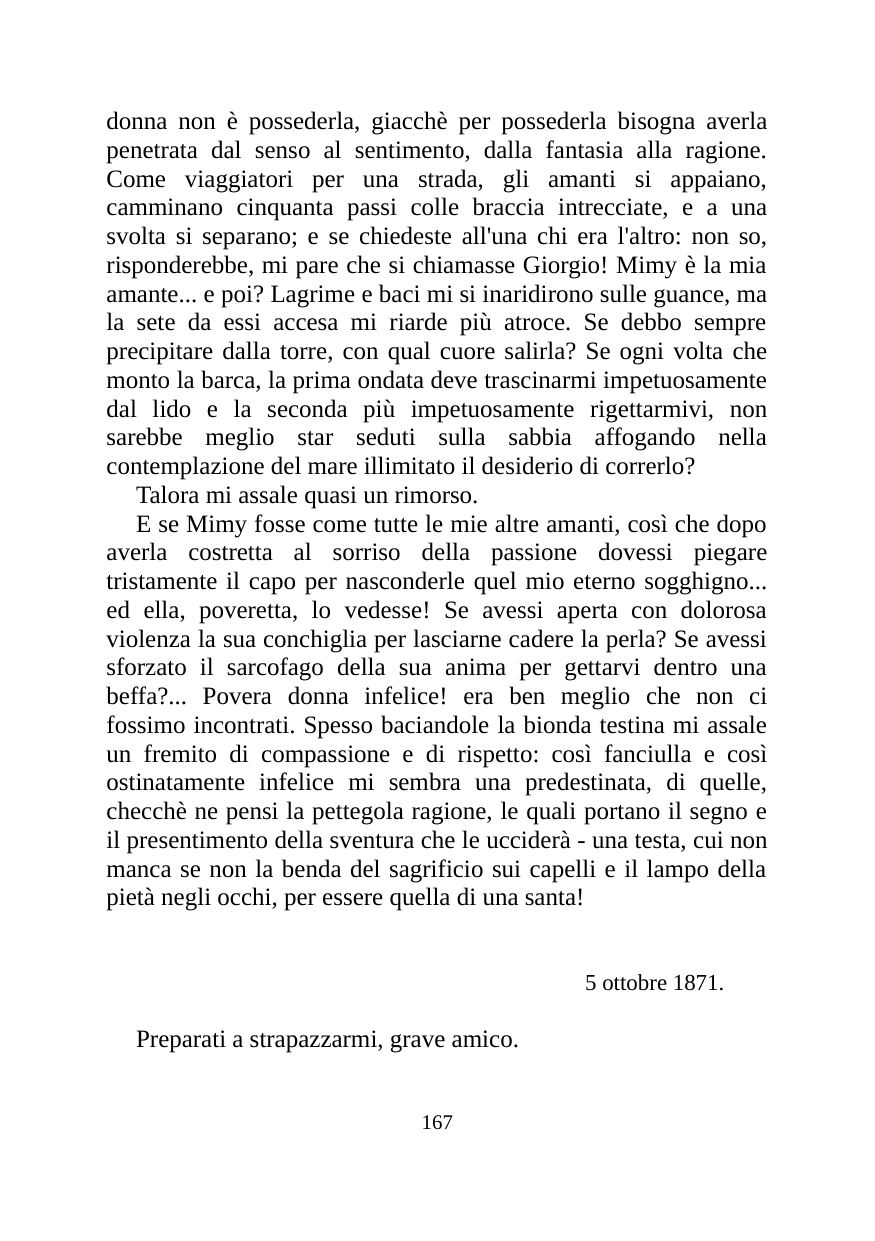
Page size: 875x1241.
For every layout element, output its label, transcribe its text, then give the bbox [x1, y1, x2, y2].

text 5 ottobre 1871. [106, 969, 724, 995]
text Talora mi assale quasi un rimorso. [106, 480, 768, 509]
text donna non è possederla, giacchè per possederla bisogna averla penetrata dal senso al sentimento, dalla fantasia alla ragione. Come viaggiatori per una strada, gli amanti si appaiano, camminano cinquanta passi colle braccia intrecciate, e a una svolta si separano; e se chiedeste all'una chi era l'altro: non so, risponderebbe, mi pare che si chiamasse Giorgio! Mimy è la mia amante... e poi? Lagrime e baci mi si inaridirono sulle guance, ma la sete da essi accesa mi riarde più atroce. Se debbo sempre precipitare dalla torre, con qual cuore salirla? Se ogni volta che monto la barca, la prima ondata deve trascinarmi impetuosamente dal lido e la seconda più impetuosamente rigettarmivi, non sarebbe meglio star seduti sulla sabbia affogando nella contemplazione del mare illimitato il desiderio di correrlo? [106, 106, 768, 480]
text Preparati a strapazzarmi, grave amico. [106, 1024, 768, 1053]
text E se Mimy fosse come tutte le mie altre amanti, così che dopo averla costretta al sorriso della passione dovessi piegare tristamente il capo per nasconderle quel mio eterno sogghigno... ed ella, poveretta, lo vedesse! Se avessi aperta con dolorosa violenza la sua conchiglia per lasciarne cadere la perla? Se avessi sforzato il sarcofago della sua anima per gettarvi dentro una beffa?... Povera donna infelice! era ben meglio che non ci fossimo incontrati. Spesso baciandole la bionda testina mi assale un fremito di compassione e di rispetto: così fanciulla e così ostinatamente infelice mi sembra una predestinata, di quelle, checchè ne pensi la pettegola ragione, le quali portano il segno e il presentimento della sventura che le ucciderà - una testa, cui non manca se non la benda del sagrificio sui capelli e il lampo della pietà negli occhi, per essere quella di una santa! [106, 509, 768, 911]
